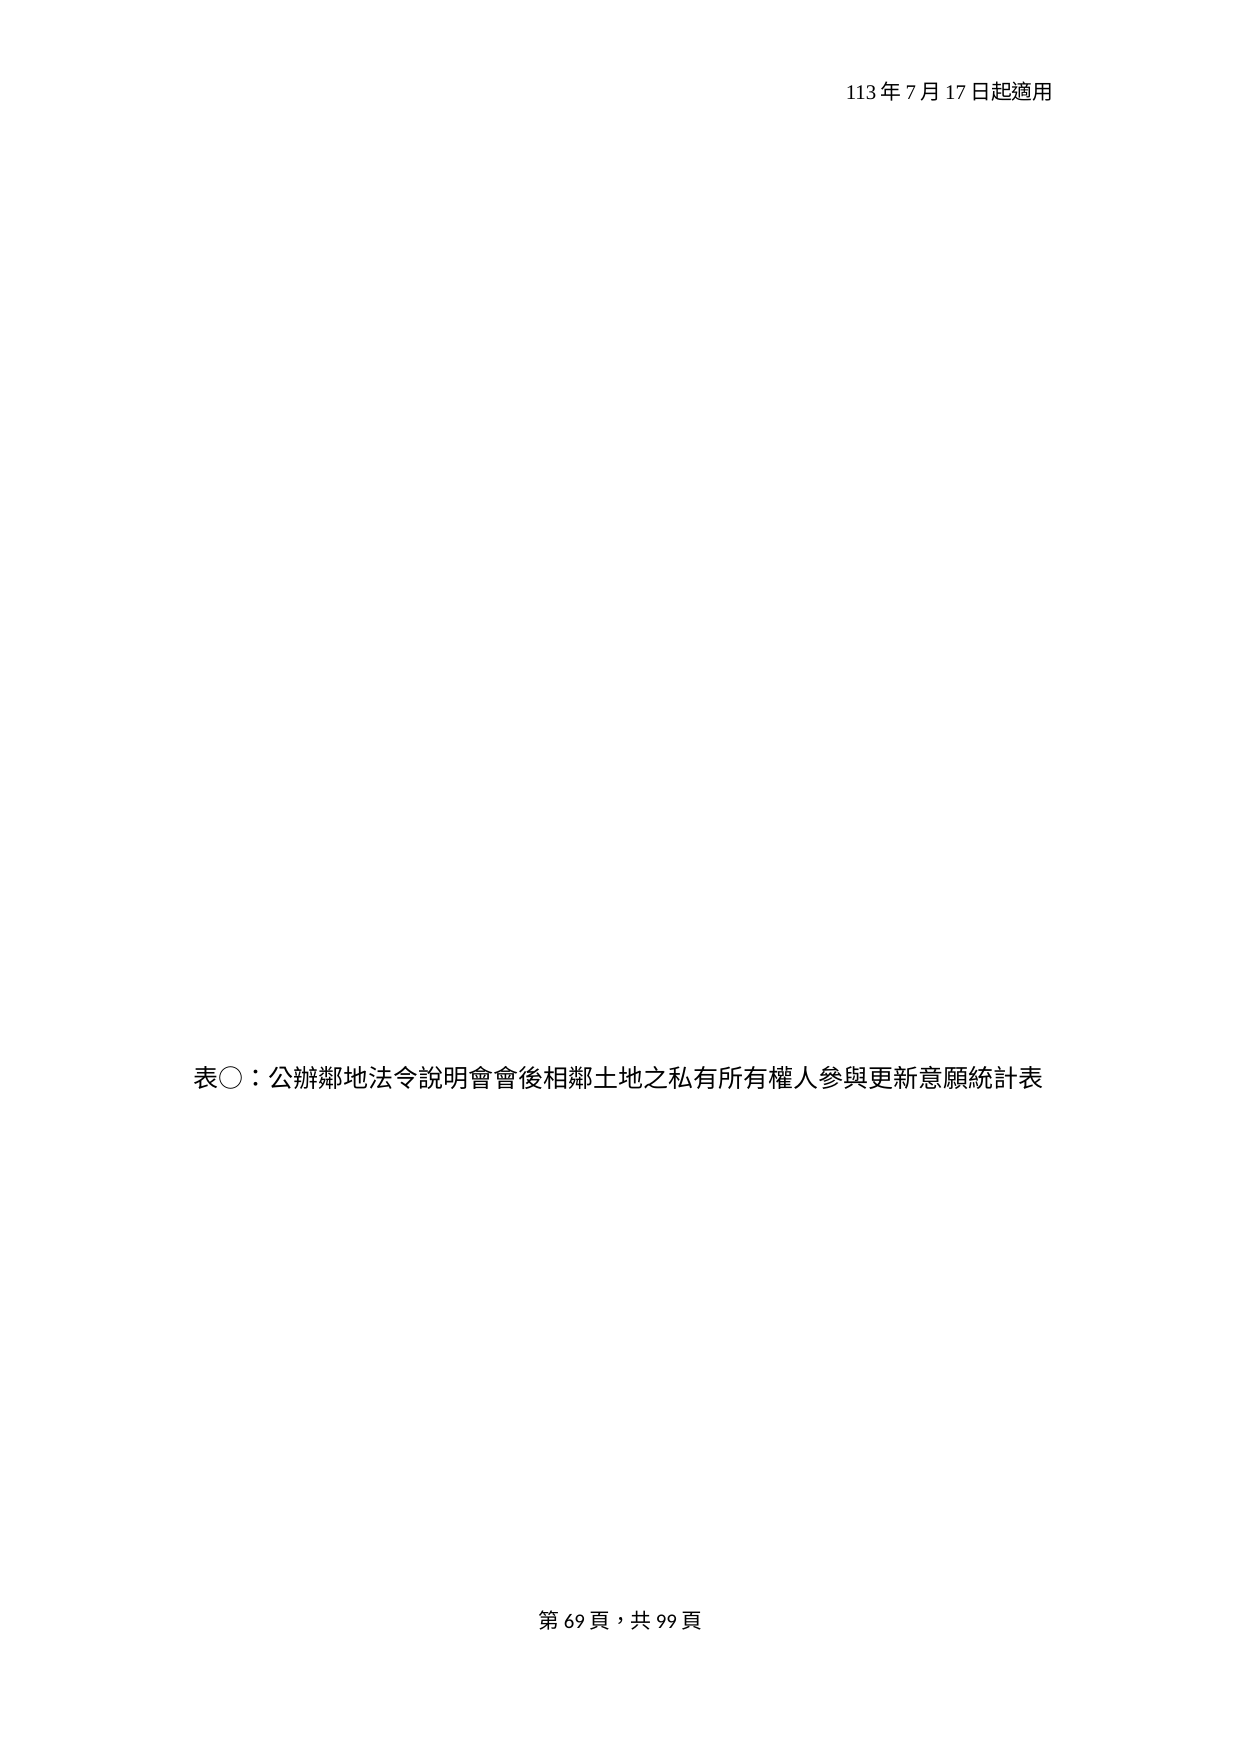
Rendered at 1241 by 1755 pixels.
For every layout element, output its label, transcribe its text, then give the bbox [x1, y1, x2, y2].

text 表○：公辦鄰地法令說明會會後相鄰土地之私有所有權人參與更新意願統計表 [194, 1058, 1052, 1094]
